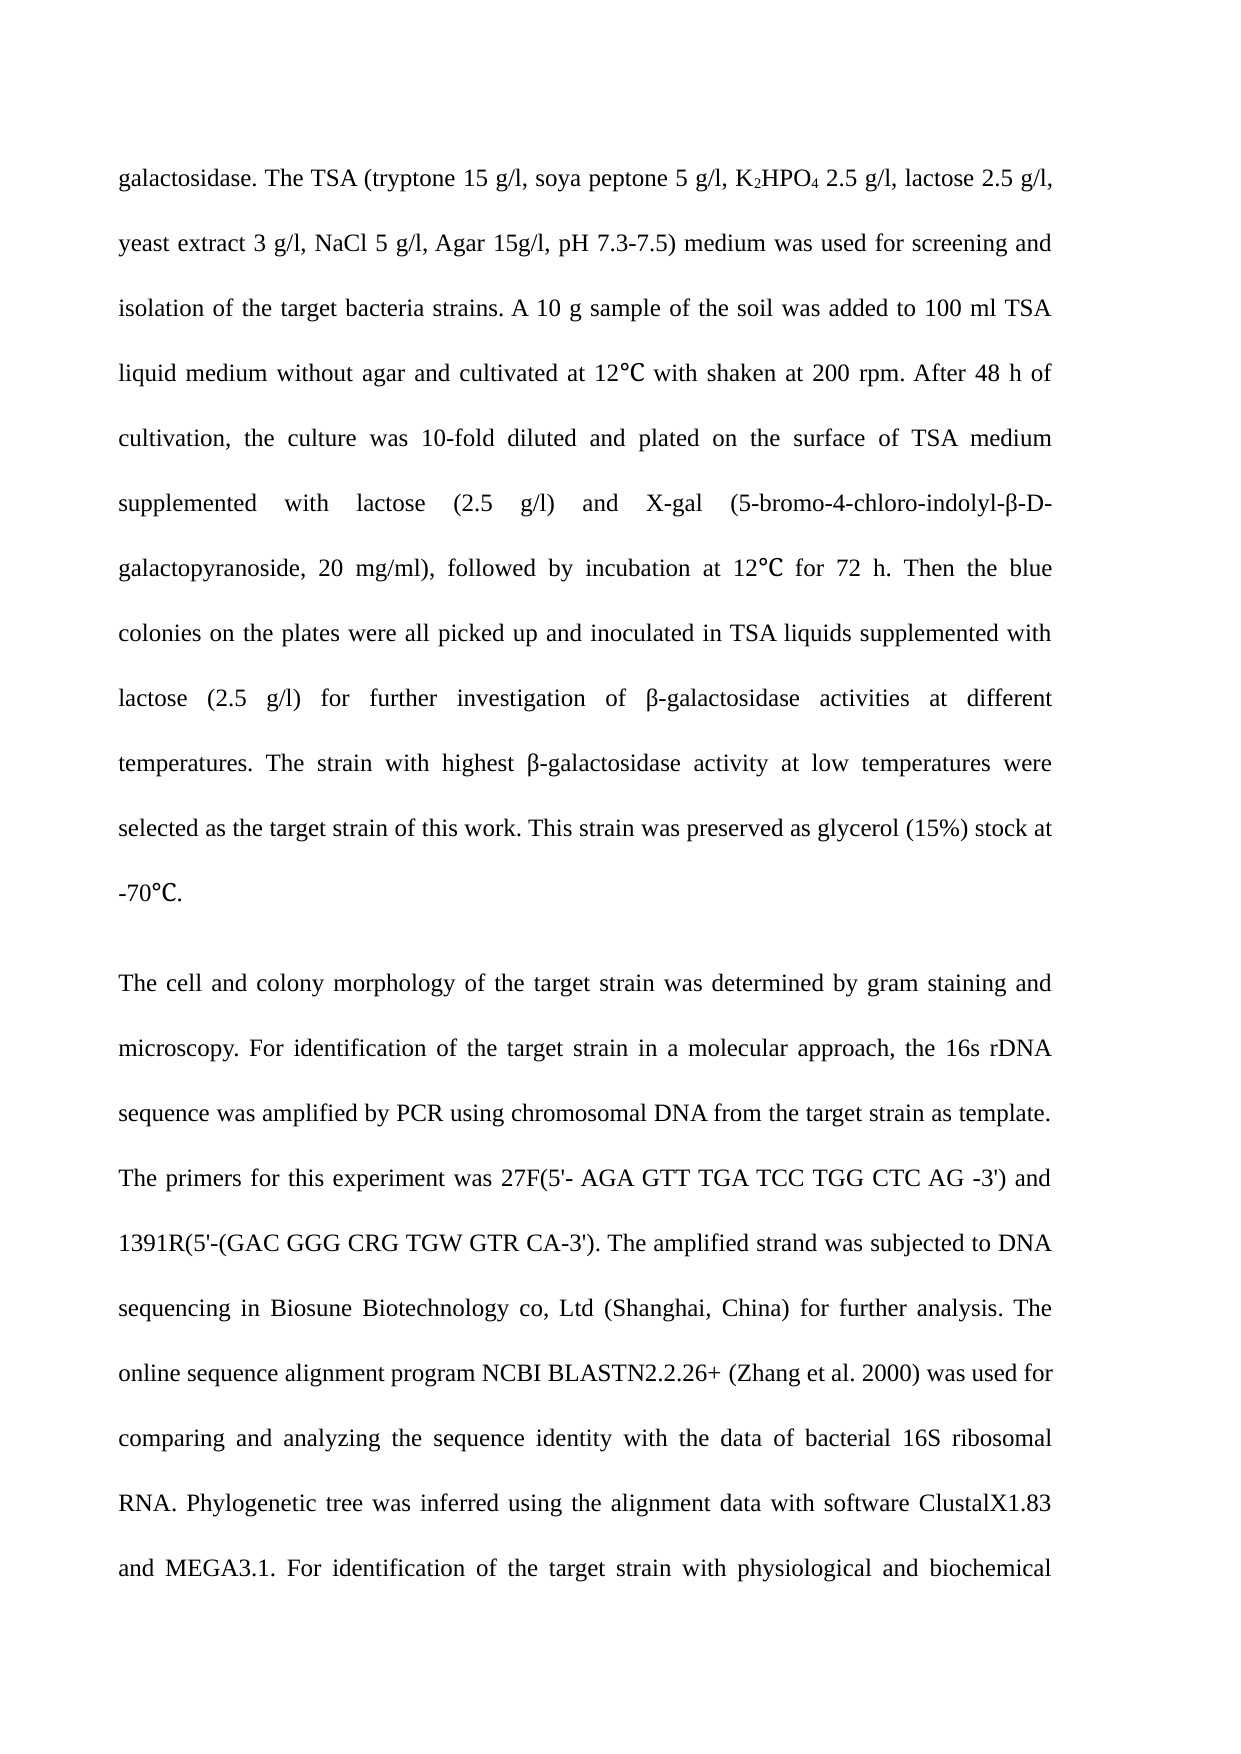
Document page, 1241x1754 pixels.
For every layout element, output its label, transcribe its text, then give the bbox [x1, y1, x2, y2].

text galactosidase. The TSA (tryptone 15 g/l, soya peptone 5 g/l, K2HPO4 2.5 g/l, lactose 2.5 g/l, yeast extract 3 g/l, NaCl 5 g/l, Agar 15g/l, pH 7.3-7.5) medium was used for screening and isolation of the target bacteria strains. A 10 g sample of the soil was added to 100 ml TSA liquid medium without agar and cultivated at 12℃ with shaken at 200 rpm. After 48 h of cultivation, the culture was 10-fold diluted and plated on the surface of TSA medium supplemented with lactose (2.5 g/l) and X-gal (5-bromo-4-chloro-indolyl-β-D-galactopyranoside, 20 mg/ml), followed by incubation at 12℃ for 72 h. Then the blue colonies on the plates were all picked up and inoculated in TSA liquids supplemented with lactose (2.5 g/l) for further investigation of β-galactosidase activities at different temperatures. The strain with highest β-galactosidase activity at low temperatures were selected as the target strain of this work. This strain was preserved as glycerol (15%) stock at -70℃. [118, 162, 1053, 909]
text The cell and colony morphology of the target strain was determined by gram staining and microscopy. For identification of the target strain in a molecular approach, the 16s rDNA sequence was amplified by PCR using chromosomal DNA from the target strain as template. The primers for this experiment was 27F(5'- AGA GTT TGA TCC TGG CTC AG -3') and 1391R(5'-(GAC GGG CRG TGW GTR CA-3'). The amplified strand was subjected to DNA sequencing in Biosune Biotechnology co, Ltd (Shanghai, China) for further analysis. The online sequence alignment program NCBI BLASTN2.2.26+ (Zhang et al. 2000)⁠ was used for comparing and analyzing the sequence identity with the data of bacterial 16S ribosomal RNA. Phylogenetic tree was inferred using the alignment data with software ClustalX1.83 and MEGA3.1. For identification of the target strain with physiological and biochemical [118, 966, 1053, 1584]
